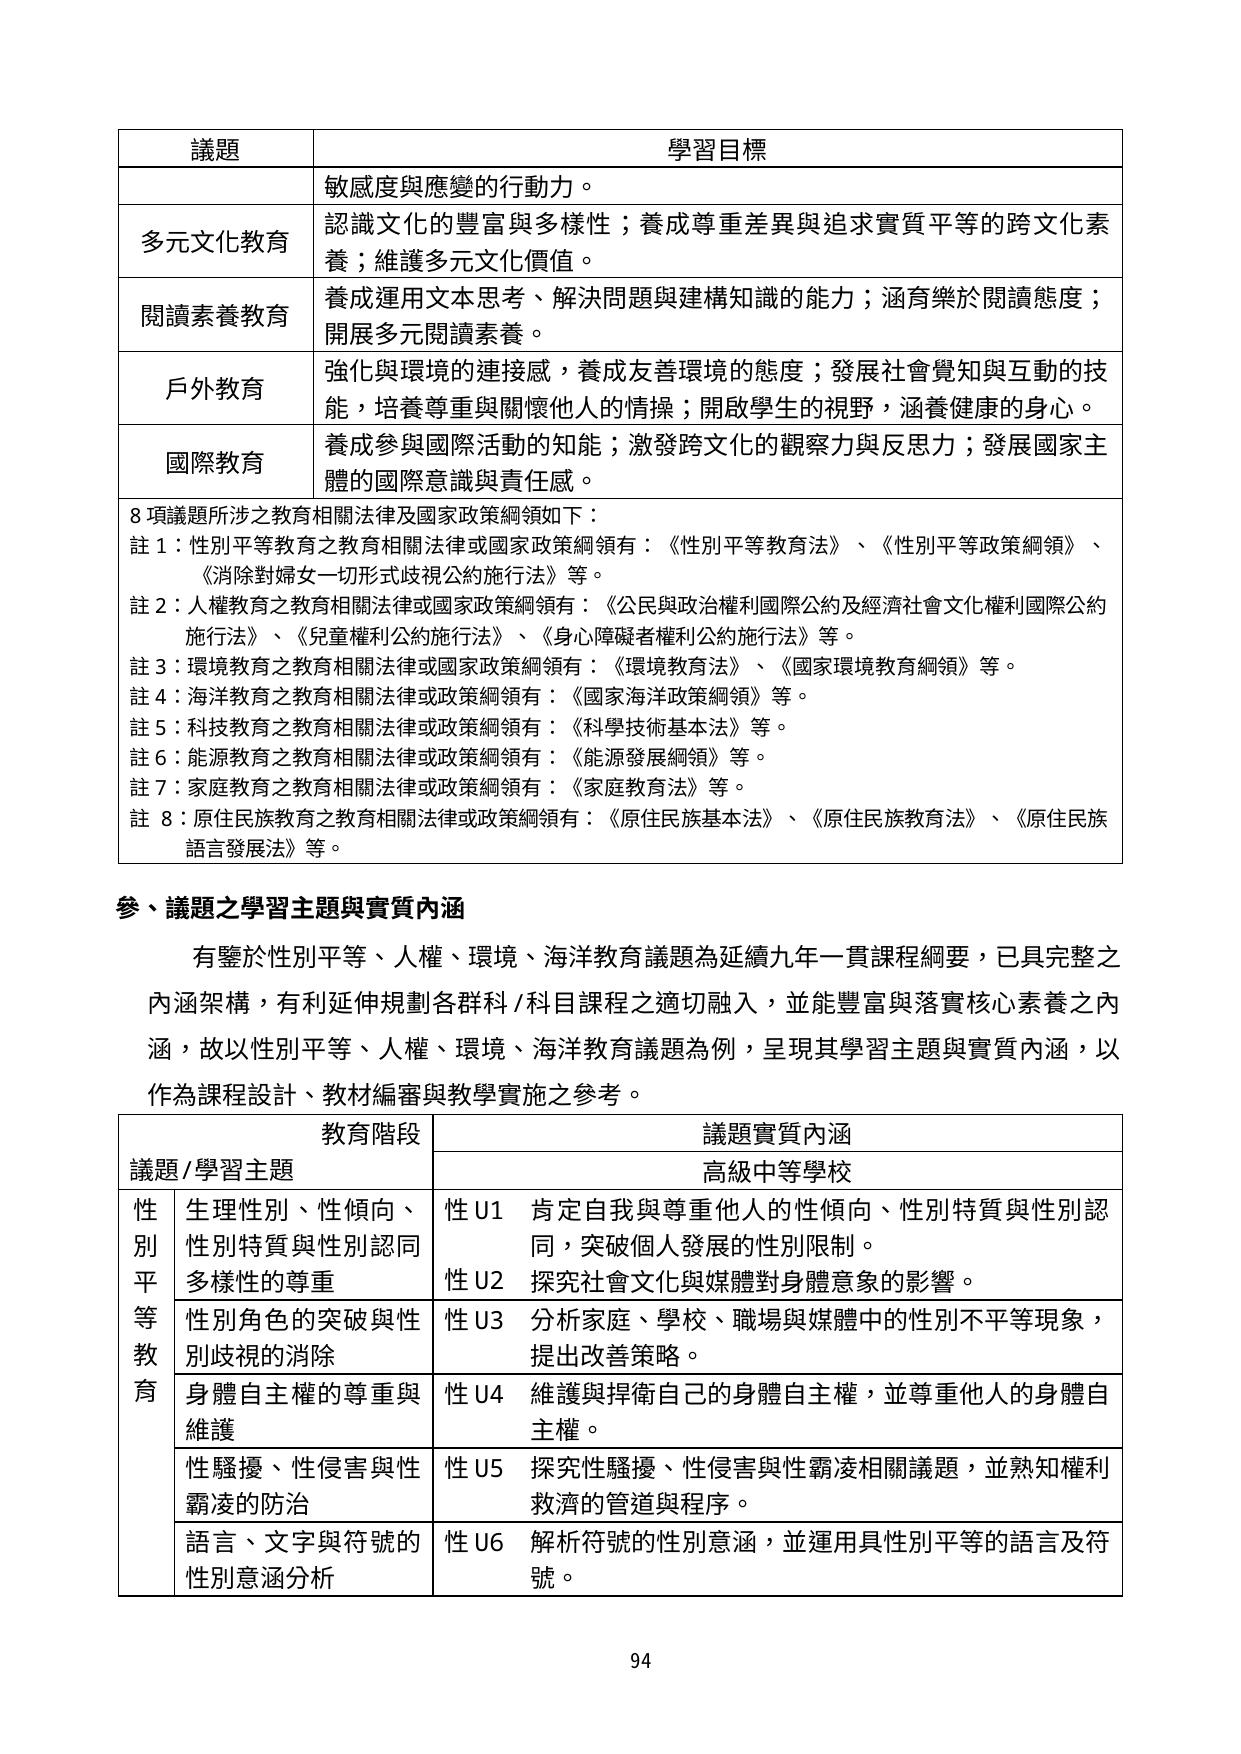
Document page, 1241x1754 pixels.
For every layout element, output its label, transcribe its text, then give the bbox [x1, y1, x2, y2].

table_cell 性別角色的突破與性別歧視的消除 [175, 1301, 432, 1373]
table_cell 解析符號的性別意涵，並運用具性別平等的語言及符號。 [519, 1523, 1122, 1595]
text 參、議題之學習主題與實質內涵 [115, 888, 1122, 925]
table_cell 閱讀素養教育 [119, 278, 313, 351]
table_header 議題 [119, 130, 313, 166]
table_cell 敏感度與應變的行動力。 [314, 168, 1122, 204]
table_cell 性別平等教育 [119, 1190, 174, 1595]
table_cell 強化與環境的連接感，養成友善環境的態度；發展社會覺知與互動的技能，培養尊重與關懷他人的情操；開啟學生的視野，涵養健康的身心。 [314, 352, 1122, 424]
table_cell 性U6 [434, 1523, 519, 1595]
table_cell 身體自主權的尊重與維護 [175, 1375, 432, 1447]
table_cell 養成運用文本思考、解決問題與建構知識的能力；涵育樂於閱讀態度；開展多元閱讀素養。 [314, 278, 1122, 351]
table_cell 語言、文字與符號的性別意涵分析 [175, 1523, 432, 1595]
table_cell 性U5 [434, 1449, 519, 1521]
table_cell 性U3 [434, 1301, 519, 1373]
table_cell 性騷擾、性侵害與性霸凌的防治 [175, 1449, 432, 1521]
table_cell 認識文化的豐富與多樣性；養成尊重差異與追求實質平等的跨文化素養；維護多元文化價值。 [314, 205, 1122, 277]
table_cell 探究性騷擾、性侵害與性霸凌相關議題，並熟知權利救濟的管道與程序。 [519, 1449, 1122, 1521]
table_cell [119, 168, 313, 204]
table_cell 國際教育 [119, 425, 313, 498]
table_cell 養成參與國際活動的知能；激發跨文化的觀察力與反思力；發展國家主體的國際意識與責任感。 [314, 425, 1122, 498]
table_cell 8項議題所涉之教育相關法律及國家政策綱領如下： 註1：性別平等教育之教育相關法律或國家政策綱領有：《性別平等教育法》、《性別平等政策綱領》、《消除對婦女一切形式歧視公約施行法》等。 註2：人權教育之教育相關法律或國家政策綱領有：《公民與政治權利國際公約及經濟社會文化權利國際公約施行法》、《兒童權利公約施行法》、《身心障礙者權利公約施行法》等。 註3：環境教育之教育相關法律或國家政策綱領有：《環境教育法》、《國家環境教育綱領》等。 註4：海洋教育之教育相關法律或政策綱領有：《國家海洋政策綱領》等。 註5：科技教育之教育相關法律或政策綱領有：《科學技術基本法》等。 註6：能源教育之教育相關法律或政策綱領有：《能源發展綱領》等。 註7：家庭教育之教育相關法律或政策綱領有：《家庭教育法》等。 註 8：原住民族教育之教育相關法律或政策綱領有：《原住民族基本法》、《原住民族教育法》、《原住民族語言發展法》等。 [119, 499, 1122, 862]
table_cell 生理性別、性傾向、性別特質與性別認同多樣性的尊重 [175, 1190, 432, 1299]
table_cell 戶外教育 [119, 352, 313, 424]
table_cell 肯定自我與尊重他人的性傾向、性別特質與性別認同，突破個人發展的性別限制。 探究社會文化與媒體對身體意象的影響。 [519, 1190, 1122, 1299]
table_cell 性U4 [434, 1375, 519, 1447]
table_cell 高級中等學校 [434, 1152, 1122, 1188]
table_header 議題實質內涵 [434, 1115, 1122, 1151]
table_cell 維護與捍衛自己的身體自主權，並尊重他人的身體自主權。 [519, 1375, 1122, 1447]
table_header 學習目標 [314, 130, 1122, 166]
table_cell 分析家庭、學校、職場與媒體中的性別不平等現象，提出改善策略。 [519, 1301, 1122, 1373]
table_cell 多元文化教育 [119, 205, 313, 277]
table_header 教育階段 議題/學習主題 [119, 1115, 432, 1188]
text 有鑒於性別平等、人權、環境、海洋教育議題為延續九年一貫課程綱要，已具完整之內涵架構，有利延伸規劃各群科/科目課程之適切融入，並能豐富與落實核心素養之內涵，故以性別平等、人權、環境、海洋教育議題為例，呈現其學習主題與實質內涵，以作為課程設計、教材編審與教學實施之參考。 [148, 930, 1122, 1113]
table_cell 性U1 性U2 [434, 1190, 519, 1299]
